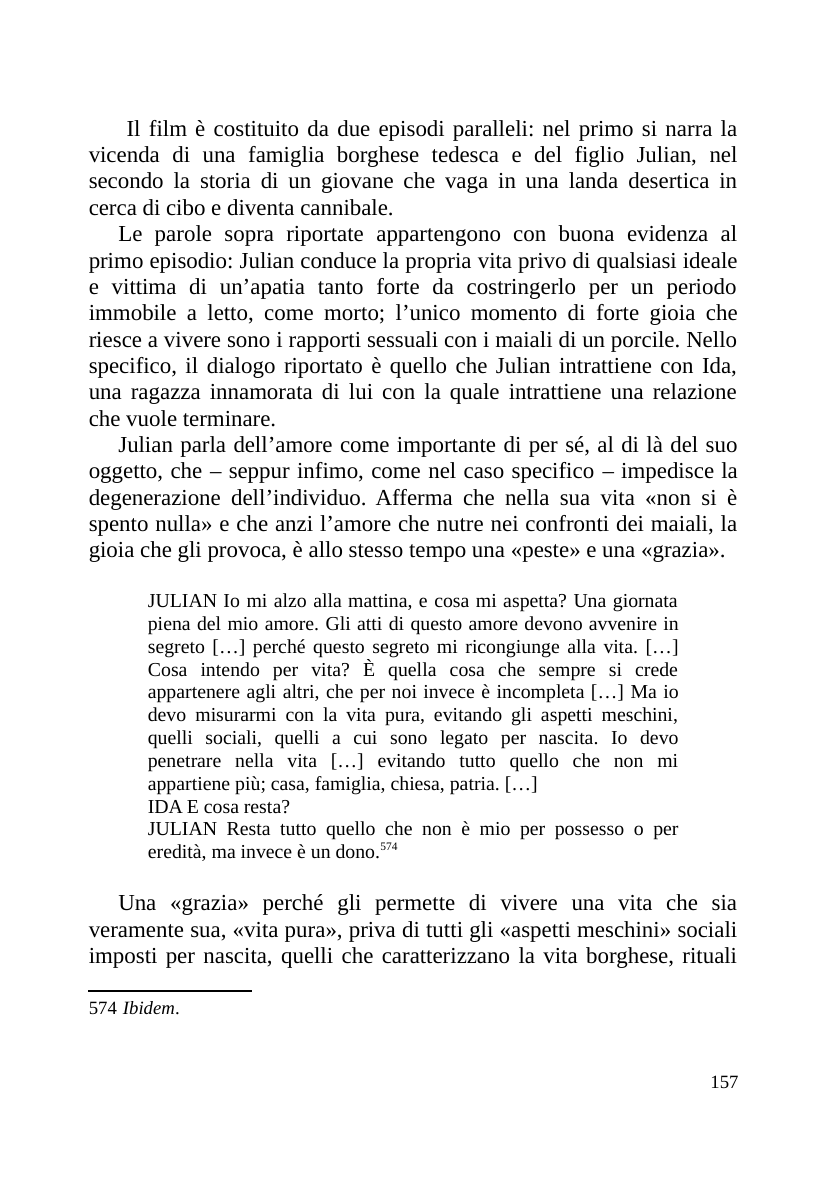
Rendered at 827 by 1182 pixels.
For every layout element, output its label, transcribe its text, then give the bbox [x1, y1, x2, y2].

text Una «grazia» perché gli permette di vivere una vita che sia veramente sua, «vita pura», priva di tutti gli «aspetti meschini» sociali imposti per nascita, quelli che caratterizzano la vita borghese, rituali [88, 889, 738, 968]
text Julian parla dell’amore come importante di per sé, al di là del suo oggetto, che ‒ seppur infimo, come nel caso specifico ‒ impedisce la degenerazione dell’individuo. Afferma che nella sua vita «non si è spento nulla» e che anzi l’amore che nutre nei confronti dei maiali, la gioia che gli provoca, è allo stesso tempo una «peste» e una «grazia». [88, 431, 738, 563]
text JULIAN Resta tutto quello che non è mio per possesso o per eredità, ma invece è un dono. [148, 817, 679, 863]
text Il film è costituito da due episodi paralleli: nel primo si narra la vicenda di una famiglia borghese tedesca e del figlio Julian, nel secondo la storia di un giovane che vaga in una landa desertica in cerca di cibo e diventa cannibale. [88, 115, 738, 220]
text Ibidem. [88, 997, 738, 1019]
text IDA E cosa resta? [148, 794, 679, 817]
text Le parole sopra riportate appartengono con buona evidenza al primo episodio: Julian conduce la propria vita privo di qualsiasi ideale e vittima di un’apatia tanto forte da costringerlo per un periodo immobile a letto, come morto; l’unico momento di forte gioia che riesce a vivere sono i rapporti sessuali con i maiali di un porcile. Nello specifico, il dialogo riportato è quello che Julian intrattiene con Ida, una ragazza innamorata di lui con la quale intrattiene una relazione che vuole terminare. [88, 220, 738, 431]
text JULIAN Io mi alzo alla mattina, e cosa mi aspetta? Una giornata piena del mio amore. Gli atti di questo amore devono avvenire in segreto […] perché questo segreto mi ricongiunge alla vita. […] Cosa intendo per vita? È quella cosa che sempre si crede appartenere agli altri, che per noi invece è incompleta […] Ma io devo misurarmi con la vita pura, evitando gli aspetti meschini, quelli sociali, quelli a cui sono legato per nascita. Io devo penetrare nella vita […] evitando tutto quello che non mi appartiene più; casa, famiglia, chiesa, patria. […] [148, 589, 679, 794]
